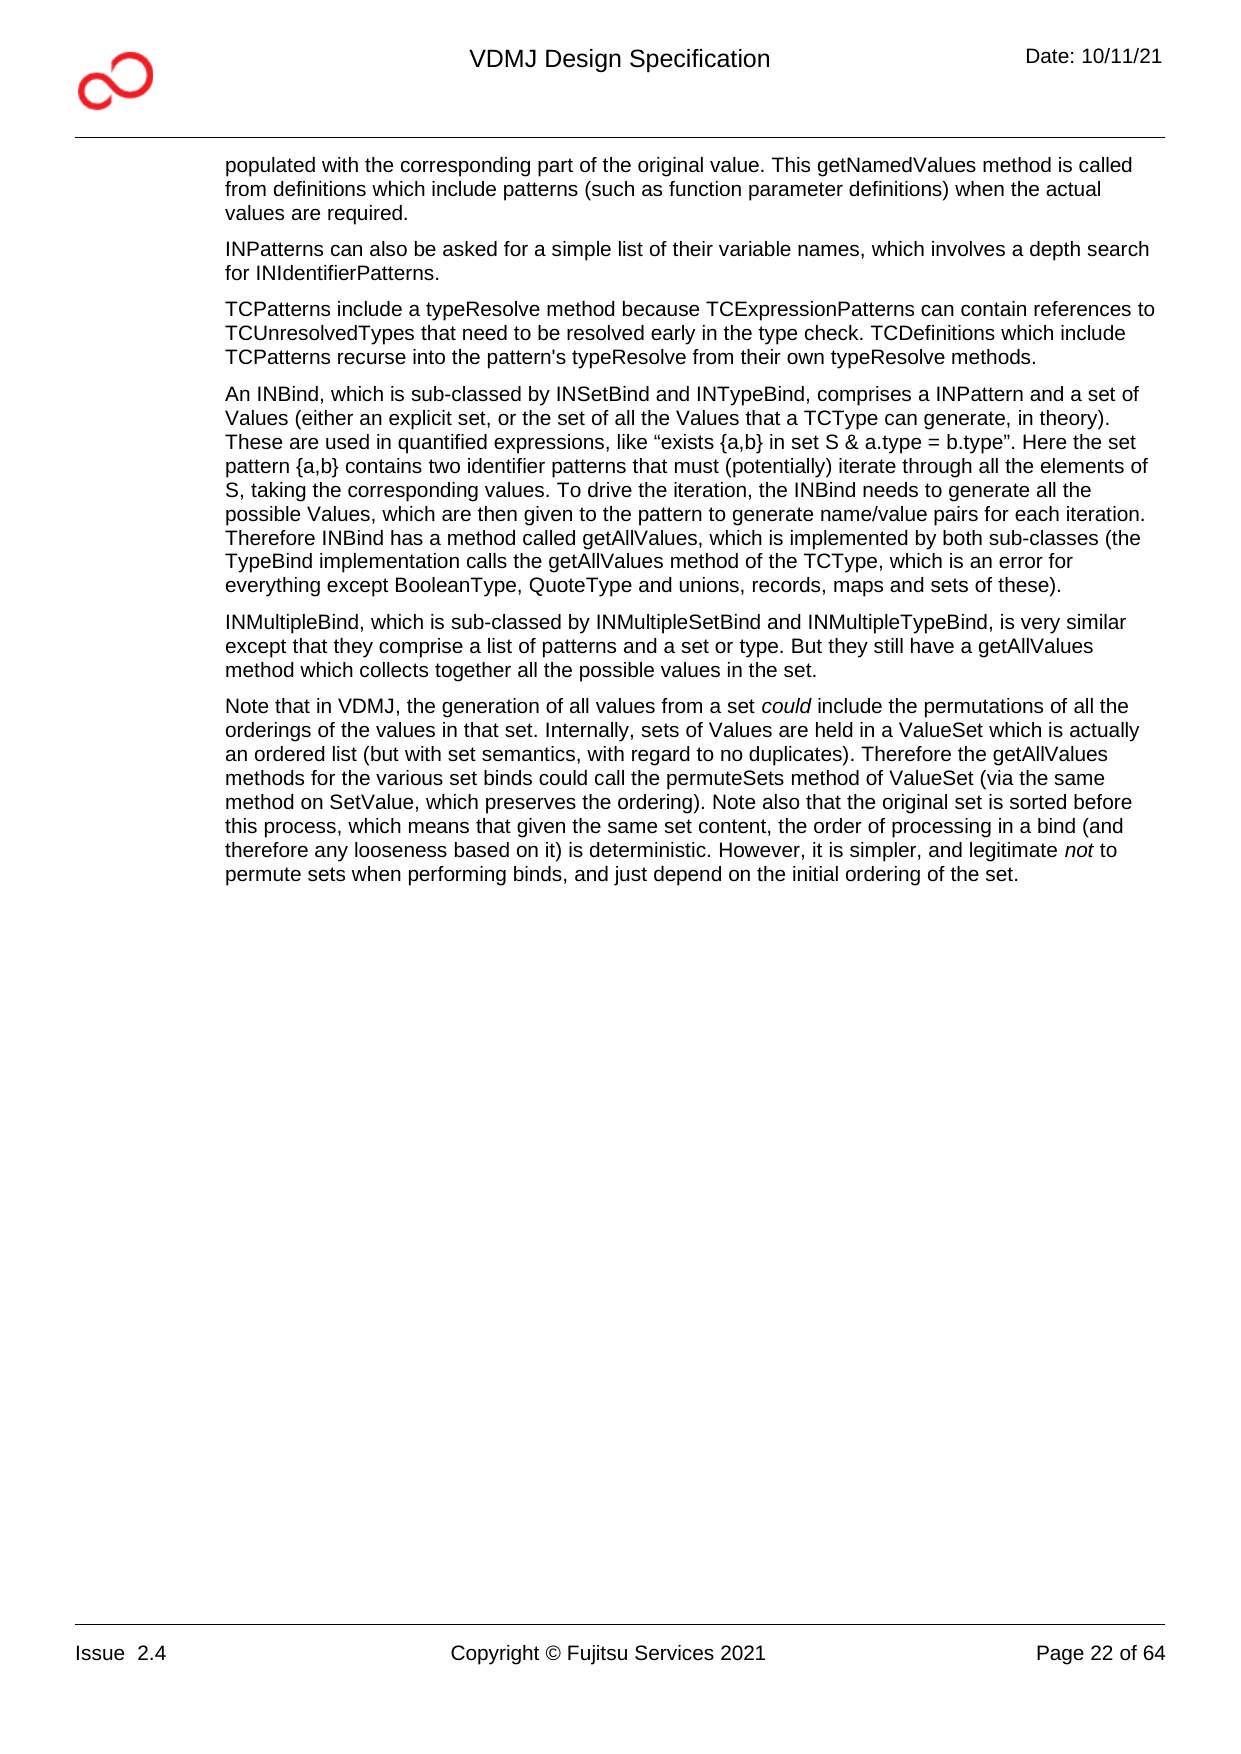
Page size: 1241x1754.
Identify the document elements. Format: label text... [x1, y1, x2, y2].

text Note that in VDMJ, the generation of all values from a set could include the permutations of all the orderings of the values in that set. Internally, sets of Values are held in a ValueSet which is actually an ordered list (but with set semantics, with regard to no duplicates). Therefore the getAllValues methods for the various set binds could call the permuteSets method of ValueSet (via the same method on SetValue, which preserves the ordering). Note also that the original set is sorted before this process, which means that given the same set content, the order of processing in a bind (and therefore any looseness based on it) is deterministic. However, it is simpler, and legitimate not to permute sets when performing binds, and just depend on the initial ordering of the set. [225, 694, 1165, 886]
text TCPatterns include a typeResolve method because TCExpressionPatterns can contain references to TCUnresolvedTypes that need to be resolved early in the type check. TCDefinitions which include TCPatterns recurse into the pattern's typeResolve from their own typeResolve methods. [225, 298, 1165, 369]
picture [78, 44, 153, 120]
text populated with the corresponding part of the original value. This getNamedValues method is called from definitions which include patterns (such as function parameter definitions) when the actual values are required. [225, 153, 1165, 225]
text INPatterns can also be asked for a simple list of their variable names, which involves a depth search for INIdentifierPatterns. [225, 237, 1165, 285]
text INMultipleBind, which is sub-classed by INMultipleSetBind and INMultipleTypeBind, is very similar except that they comprise a list of patterns and a set or type. But they still have a getAllValues method which collects together all the possible values in the set. [225, 610, 1165, 682]
text An INBind, which is sub-classed by INSetBind and INTypeBind, comprises a INPattern and a set of Values (either an explicit set, or the set of all the Values that a TCType can generate, in theory). These are used in quantified expressions, like “exists {a,b} in set S & a.type = b.type”. Here the set pattern {a,b} contains two identifier patterns that must (potentially) iterate through all the elements of S, taking the corresponding values. To drive the iteration, the INBind needs to generate all the possible Values, which are then given to the pattern to generate name/value pairs for each iteration. Therefore INBind has a method called getAllValues, which is implemented by both sub-classes (the TypeBind implementation calls the getAllValues method of the TCType, which is an error for everything except BooleanType, QuoteType and unions, records, maps and sets of these). [225, 382, 1165, 598]
